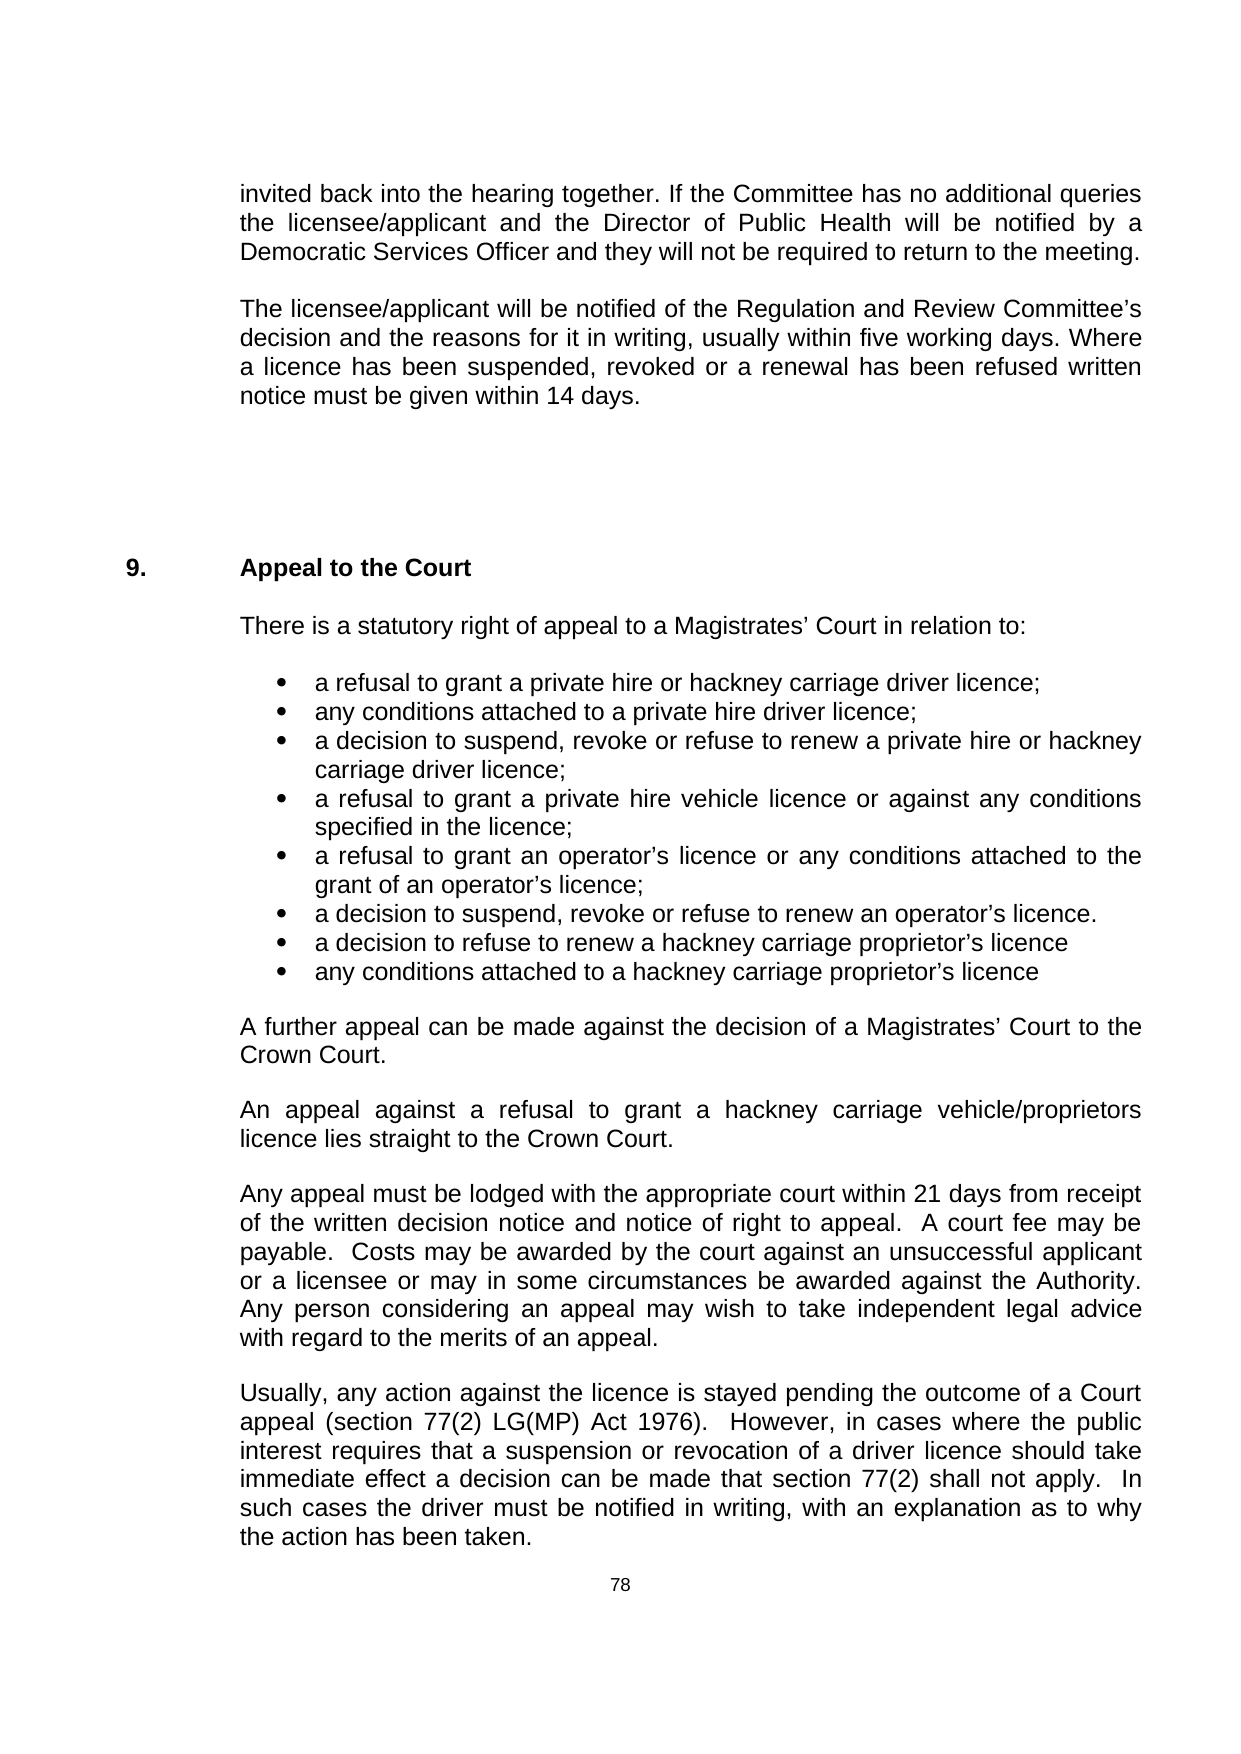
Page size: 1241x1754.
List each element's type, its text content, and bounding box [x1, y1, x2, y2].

table_cell [228, 1352, 1155, 1378]
table_cell a decision to suspend, revoke or refuse to renew an operator’s licence. [228, 899, 1155, 928]
table_cell There is a statutory right of appeal to a Magistrates’ Court in relation to: [228, 611, 1155, 639]
table_cell An appeal against a refusal to grant a hackney carriage vehicle/proprietors licence lies straight to the Crown Court. [228, 1096, 1155, 1153]
table_cell [114, 668, 228, 697]
table_cell 9. [114, 553, 228, 582]
table_cell a decision to refuse to renew a hackney carriage proprietor’s licence [228, 928, 1155, 956]
table_cell Any appeal must be lodged with the appropriate court within 21 days from receipt of the written decision notice and notice of right to appeal. A court fee may be payable. Costs may be awarded by the court against an unsuccessful applicant or a licensee or may in some circumstances be awarded against the Authority. Any person considering an appeal may wish to take independent legal advice with regard to the merits of an appeal. [228, 1179, 1155, 1352]
table_cell any conditions attached to a private hire driver licence; [228, 697, 1155, 726]
table_cell [114, 784, 228, 841]
table_cell [114, 985, 228, 1096]
table_cell [114, 611, 228, 639]
table_cell [111, 1153, 228, 1179]
table_cell Appeal to the Court [228, 553, 1155, 582]
table_cell [114, 726, 228, 783]
table_cell [228, 640, 1155, 668]
table_cell any conditions attached to a hackney carriage proprietor’s licence [228, 956, 1155, 985]
table_cell [228, 1153, 1155, 1179]
table_cell [114, 1096, 228, 1153]
table_cell invited back into the hearing together. If the Committee has no additional queries the licensee/applicant and the Director of Public Health will be notified by a Democratic Services Officer and they will not be required to return to the meeting. [228, 180, 1155, 266]
table_cell [228, 410, 1155, 553]
table_cell [114, 410, 228, 553]
table_cell [114, 928, 228, 956]
table_cell [111, 1352, 228, 1378]
table_cell Usually, any action against the licence is stayed pending the outcome of a Court appeal (section 77(2) LG(MP) Act 1976). However, in cases where the public interest requires that a suspension or revocation of a driver licence should take immediate effect a decision can be made that section 77(2) shall not apply. In such cases the driver must be notified in writing, with an explanation as to why the action has been taken. [228, 1378, 1155, 1551]
table_cell a decision to suspend, revoke or refuse to renew a private hire or hackney carriage driver licence; [228, 726, 1155, 783]
table_cell a refusal to grant an operator’s licence or any conditions attached to the grant of an operator’s licence; [228, 841, 1155, 899]
table_cell [114, 697, 228, 726]
table_cell a refusal to grant a private hire or hackney carriage driver licence; [228, 668, 1155, 697]
table_cell [114, 180, 228, 266]
table_cell The licensee/applicant will be notified of the Regulation and Review Committee’s decision and the reasons for it in writing, usually within five working days. Where a licence has been suspended, revoked or a renewal has been refused written notice must be given within 14 days. [228, 295, 1155, 409]
table_cell A further appeal can be made against the decision of a Magistrates’ Court to the Crown Court. [228, 985, 1155, 1096]
table_cell [114, 582, 228, 611]
table_cell [114, 841, 228, 899]
table_cell [114, 956, 228, 985]
table_cell [228, 582, 1155, 611]
table_cell [114, 899, 228, 928]
table_cell [228, 266, 1155, 294]
table_cell [114, 295, 228, 409]
table_cell a refusal to grant a private hire vehicle licence or against any conditions specified in the licence; [228, 784, 1155, 841]
table_cell [114, 640, 228, 668]
table_cell [114, 266, 228, 294]
table_cell [111, 1378, 228, 1551]
table_cell [111, 1179, 228, 1352]
